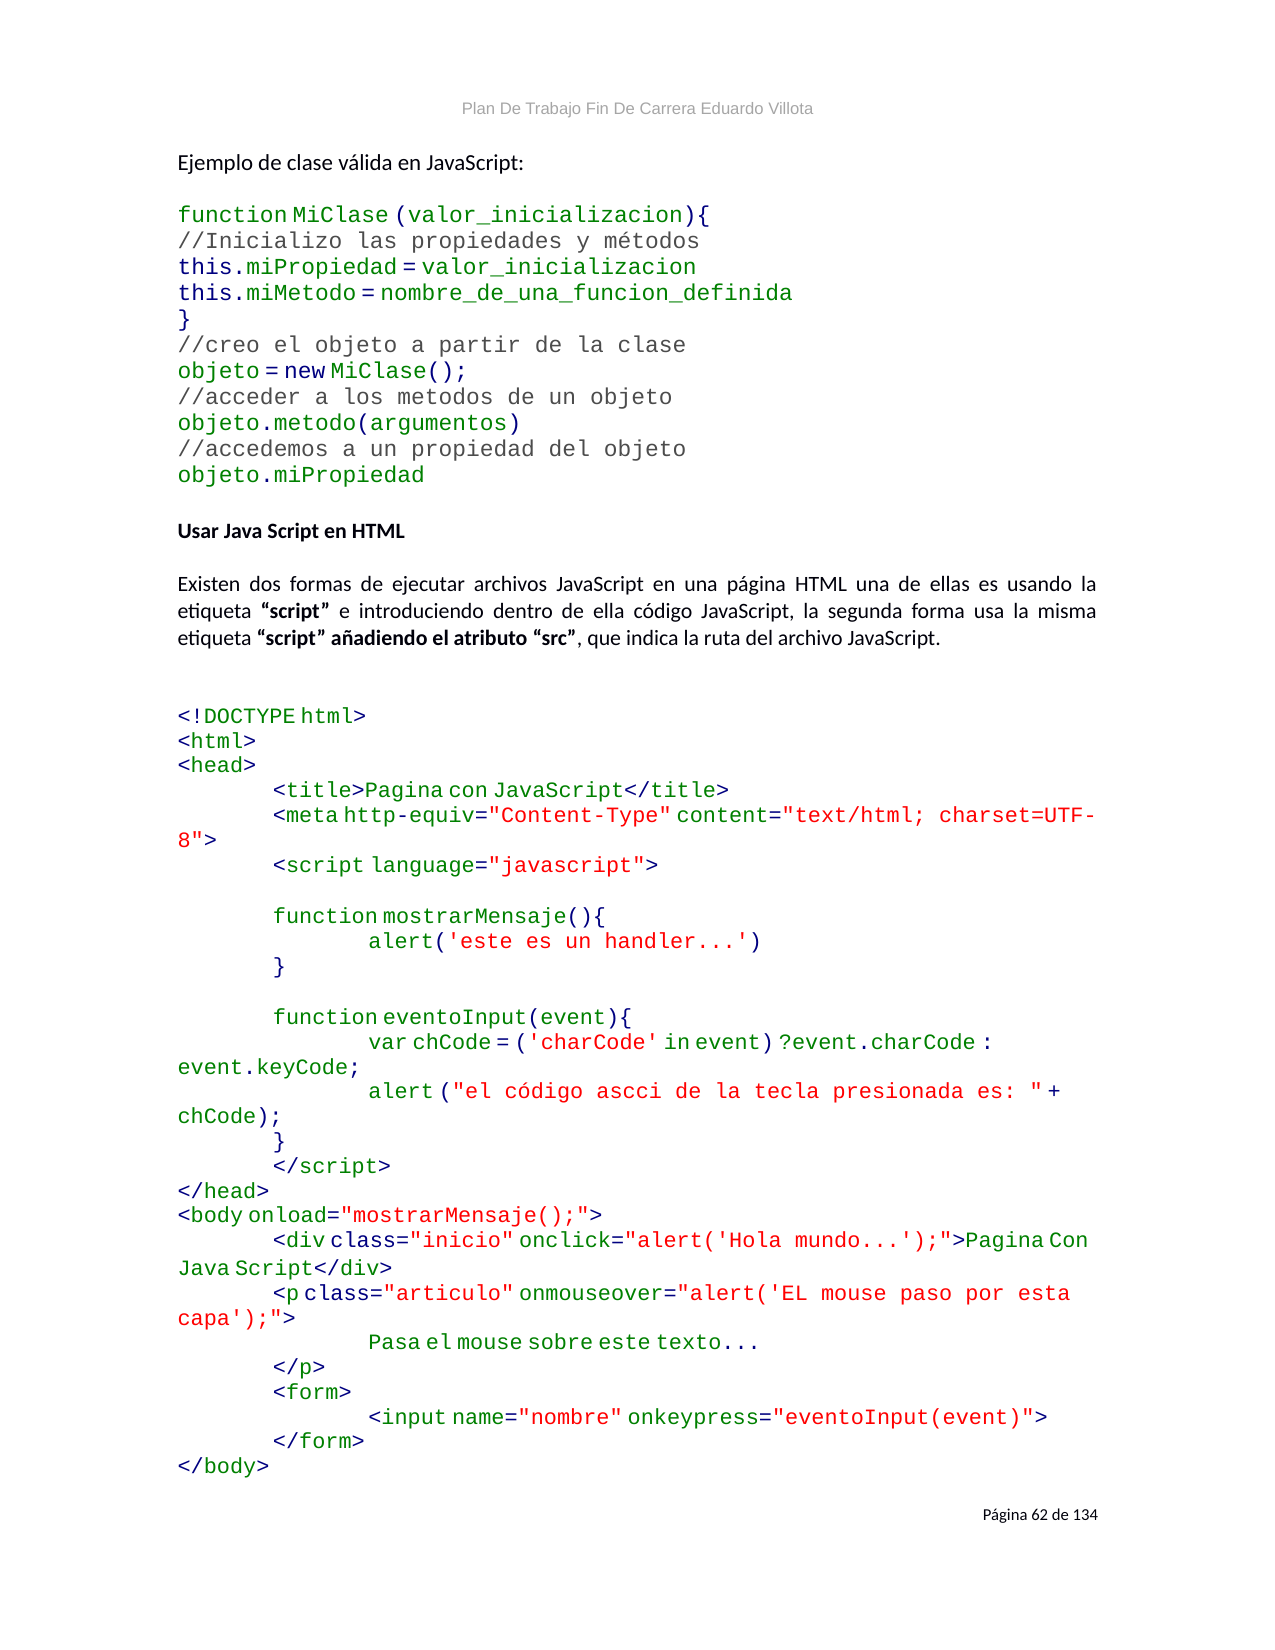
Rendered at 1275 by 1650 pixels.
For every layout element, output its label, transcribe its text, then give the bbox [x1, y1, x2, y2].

text //accedemos a un propiedad del objeto [177, 437, 1098, 463]
text Pasa el mouse sobre este texto... [177, 1332, 1098, 1356]
text </form> [177, 1431, 1098, 1456]
text objeto = new MiClase(); [177, 359, 1098, 385]
text <body onload="mostrarMensaje();"> [177, 1204, 1098, 1229]
text } [177, 955, 1098, 979]
text </body> [177, 1456, 1098, 1480]
text function eventoInput(event){ [177, 1006, 1098, 1031]
text objeto.miPropiedad [177, 463, 1098, 489]
text <input name="nombre" onkeypress="eventoInput(event)"> [177, 1406, 1098, 1431]
text <form> [177, 1381, 1098, 1406]
text alert('este es un handler...') [177, 930, 1098, 955]
text <html> [177, 730, 1098, 754]
text //Inicializo las propiedades y métodos [177, 229, 1098, 256]
text <!DOCTYPE html> [177, 705, 1098, 730]
text </p> [177, 1356, 1098, 1381]
text var chCode = ('charCode' in event) ?event.charCode : event.keyCode; [177, 1031, 1098, 1081]
text objeto.metodo(argumentos) [177, 411, 1098, 437]
text <script language="javascript"> [177, 854, 1098, 878]
text <div class="inicio" onclick="alert('Hola mundo...');">Pagina Con Java Script</div> [177, 1229, 1098, 1282]
text Usar Java Script en HTML [177, 517, 1098, 544]
text </head> [177, 1180, 1098, 1204]
text <title>Pagina con JavaScript</title> [177, 779, 1098, 804]
text this.miMetodo = nombre_de_una_funcion_definida [177, 281, 1098, 307]
text //creo el objeto a partir de la clase [177, 333, 1098, 359]
text Existen dos formas de ejecutar archivos JavaScript en una página HTML una de ellas es usando la etiqueta “script” e introduciendo dentro de ella código JavaScript, la segunda forma usa la misma etiqueta “script” añadiendo el atributo “src”, que indica la ruta del archivo JavaScript. [177, 570, 1098, 650]
text Ejemplo de clase válida en JavaScript: [177, 148, 1098, 176]
text <head> [177, 754, 1098, 779]
text //acceder a los metodos de un objeto [177, 385, 1098, 411]
text <p class="articulo" onmouseover="alert('EL mouse paso por esta capa');"> [177, 1282, 1098, 1332]
text function mostrarMensaje(){ [177, 905, 1098, 930]
text </script> [177, 1155, 1098, 1180]
text alert ("el código ascci de la tecla presionada es: " + chCode); [177, 1081, 1098, 1130]
text this.miPropiedad = valor_inicializacion [177, 256, 1098, 281]
text } [177, 307, 1098, 333]
text <meta http-equiv="Content-Type" content="text/html; charset=UTF-8"> [177, 804, 1098, 854]
text function MiClase (valor_inicializacion){ [177, 204, 1098, 229]
text } [177, 1130, 1098, 1155]
